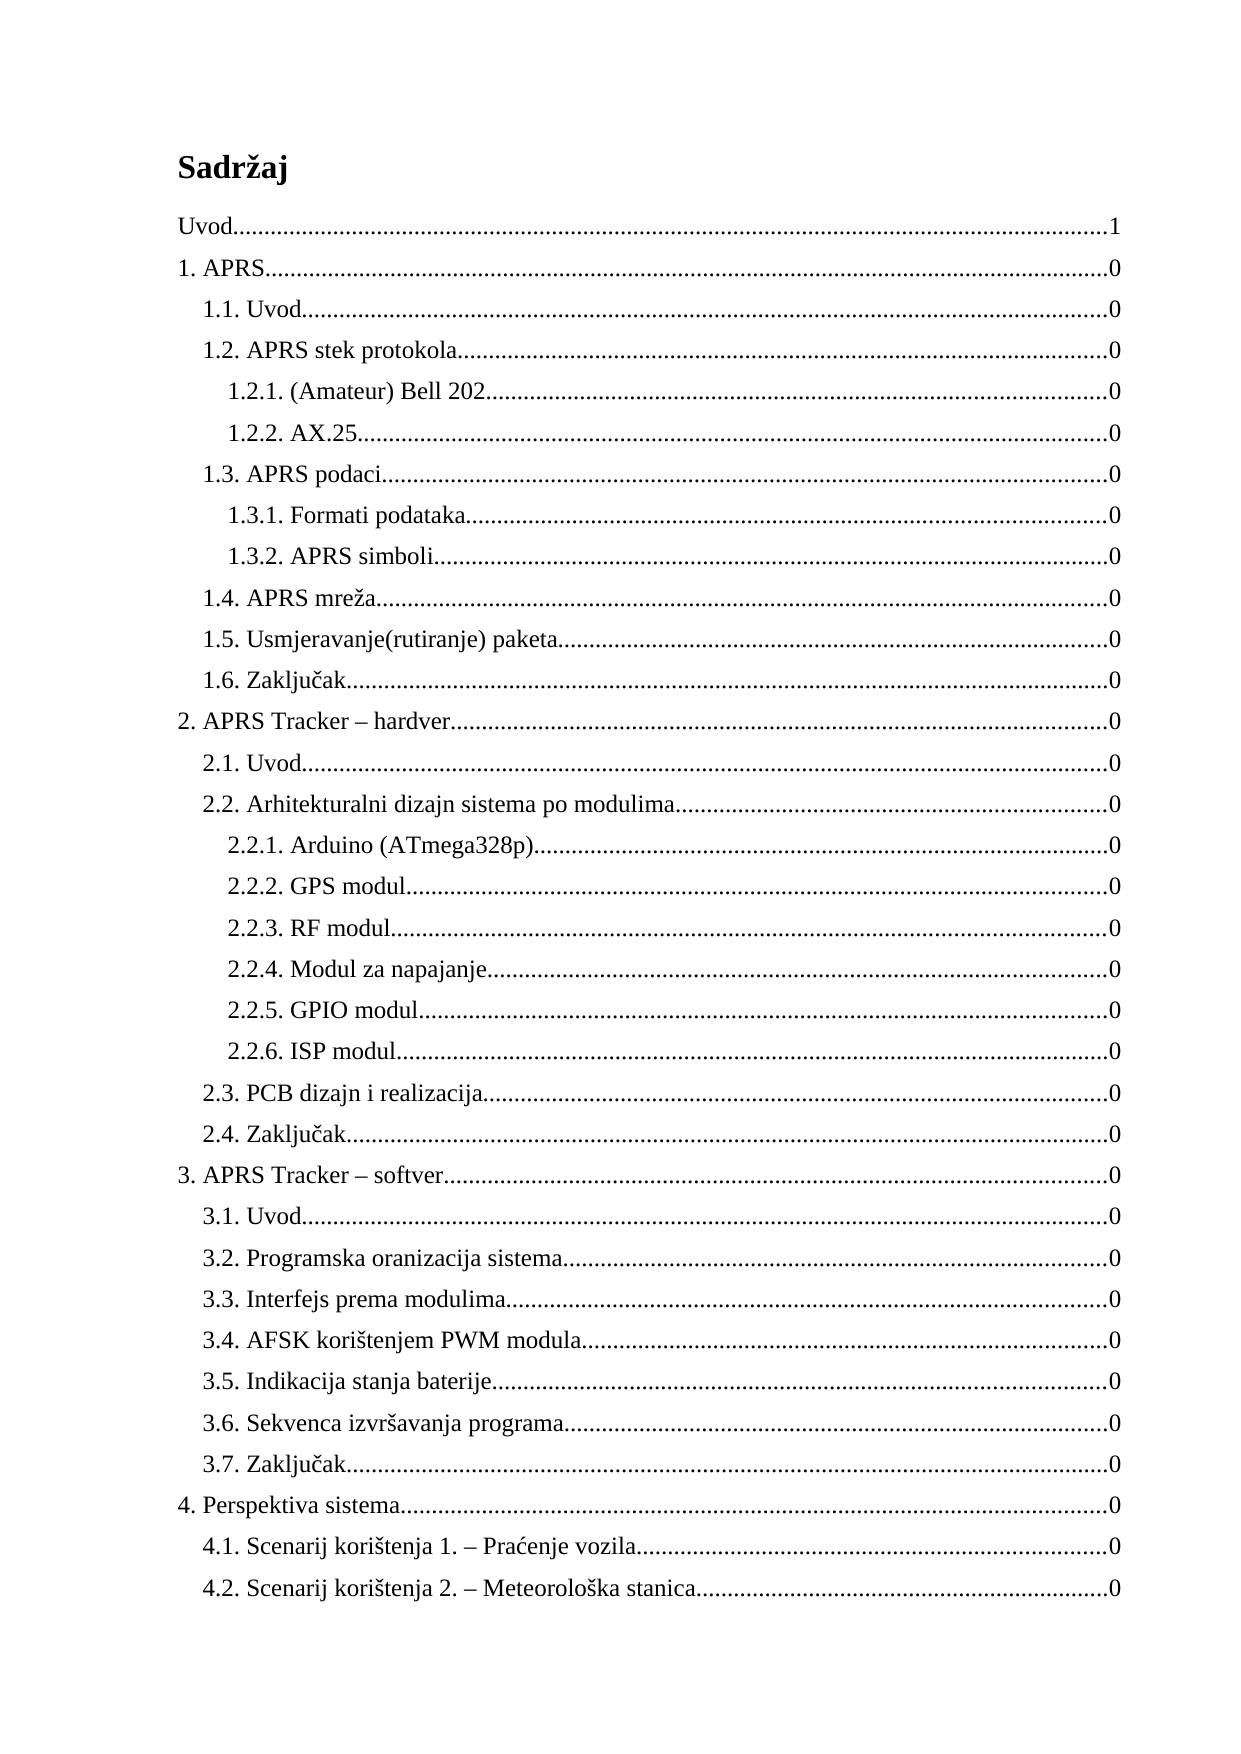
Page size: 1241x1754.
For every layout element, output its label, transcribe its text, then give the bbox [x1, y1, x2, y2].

text 1.5. Usmjeravanje(rutiranje) paketa 0 [202, 624, 1122, 653]
text 1.6. Zaključak 0 [202, 665, 1122, 694]
text 2.3. PCB dizajn i realizacija 0 [202, 1078, 1122, 1106]
text 1. APRS 0 [177, 253, 1122, 281]
text 1.2.1. (Amateur) Bell 202 0 [227, 376, 1122, 405]
text 1.4. APRS mreža 0 [202, 583, 1122, 611]
text 1.1. Uvod 0 [202, 294, 1122, 323]
text 1.3.2. APRS simboli 0 [227, 541, 1122, 570]
text 4.2. Scenarij korištenja 2. – Meteorološka stanica 0 [177, 1573, 1122, 1601]
text 2.2.6. ISP modul 0 [227, 1036, 1122, 1065]
text 2.4. Zaključak 0 [177, 1119, 1122, 1148]
text 2.1. Uvod 0 [202, 748, 1122, 776]
text 2.2. Arhitekturalni dizajn sistema po modulima 0 [202, 789, 1122, 818]
text 2.2.5. GPIO modul 0 [227, 995, 1122, 1024]
text 1.3. APRS podaci 0 [177, 459, 1122, 488]
text 1.3.1. Formati podataka 0 [227, 500, 1122, 529]
text 3.2. Programska oranizacija sistema 0 [177, 1243, 1122, 1271]
text 3. APRS Tracker – softver 0 [177, 1160, 1122, 1189]
text 3.5. Indikacija stanja baterije 0 [177, 1366, 1122, 1395]
text 2.2.1. Arduino (ATmega328p) 0 [227, 830, 1122, 859]
text 2. APRS Tracker – hardver 0 [177, 706, 1122, 735]
text 3.4. AFSK korištenjem PWM modula 0 [177, 1325, 1122, 1354]
text 2.2.2. GPS modul 0 [227, 871, 1122, 900]
subtitle Sadržaj [177, 148, 1122, 186]
text Uvod 1 [177, 211, 1122, 240]
text 2.2.4. Modul za napajanje 0 [227, 954, 1122, 983]
text 3.1. Uvod 0 [177, 1201, 1122, 1230]
text 4. Perspektiva sistema 0 [177, 1490, 1122, 1519]
text 3.6. Sekvenca izvršavanja programa 0 [177, 1408, 1122, 1436]
text 2.2.3. RF modul 0 [227, 913, 1122, 941]
text 3.3. Interfejs prema modulima 0 [177, 1284, 1122, 1313]
text 1.2.2. AX.25 0 [177, 418, 1122, 446]
text 1.2. APRS stek protokola 0 [202, 335, 1122, 364]
text 4.1. Scenarij korištenja 1. – Praćenje vozila 0 [177, 1531, 1122, 1560]
text 3.7. Zaključak 0 [177, 1449, 1122, 1478]
